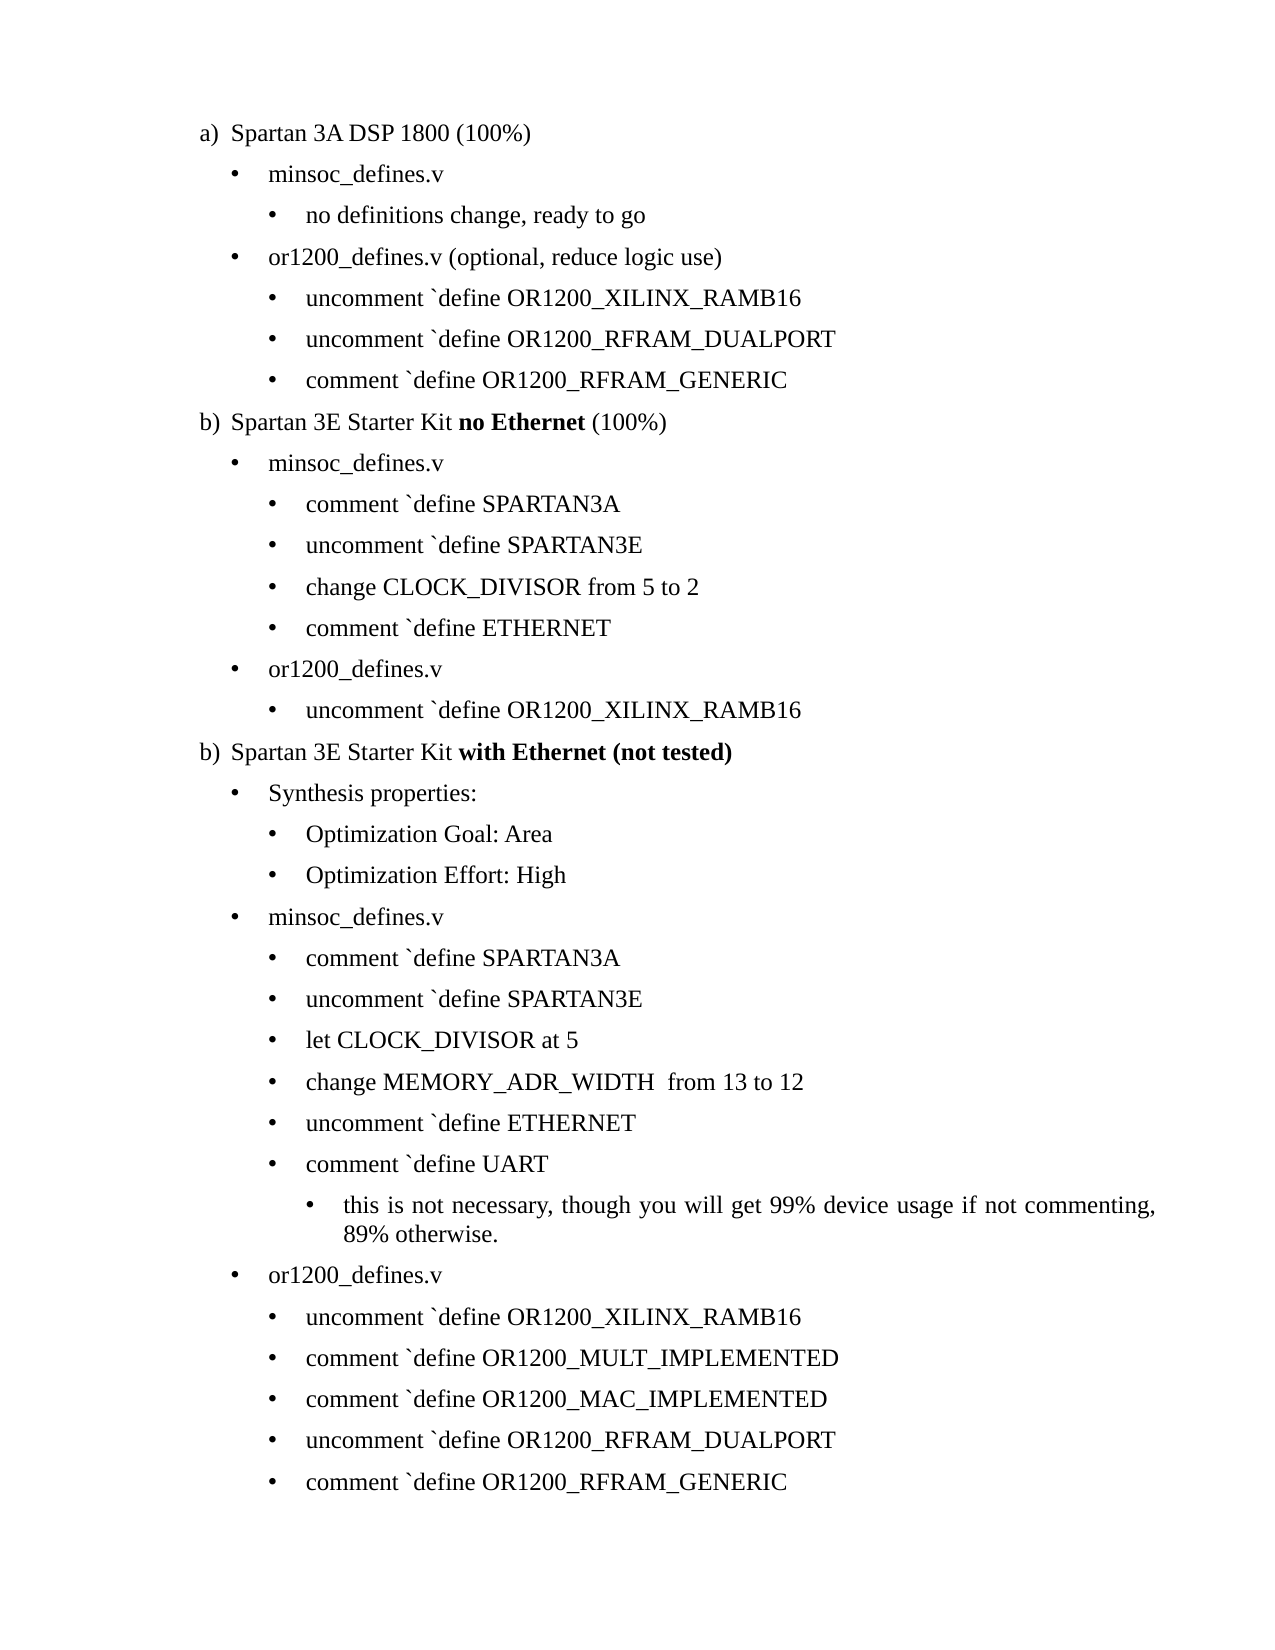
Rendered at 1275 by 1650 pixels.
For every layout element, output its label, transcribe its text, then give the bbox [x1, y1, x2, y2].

list change MEMORY_ADR_WIDTH from 13 to 12 [268, 1067, 1157, 1096]
list Spartan 3A DSP 1800 (100%) [193, 118, 1157, 147]
list Synthesis properties: [231, 778, 1157, 807]
list Optimization Goal: Area [268, 819, 1157, 848]
list uncomment `define OR1200_XILINX_RAMB16 [268, 283, 1157, 312]
list uncomment `define OR1200_XILINX_RAMB16 [268, 696, 1157, 724]
list comment `define SPARTAN3A [268, 943, 1157, 972]
list or1200_defines.v [231, 1261, 1157, 1289]
list comment `define OR1200_MAC_IMPLEMENTED [268, 1384, 1157, 1413]
list uncomment `define OR1200_XILINX_RAMB16 [268, 1302, 1157, 1331]
list comment `define OR1200_RFRAM_GENERIC [268, 1467, 1157, 1496]
list minsoc_defines.v [231, 159, 1157, 188]
list comment `define OR1200_RFRAM_GENERIC [268, 366, 1157, 394]
list comment `define ETHERNET [268, 613, 1157, 642]
list minsoc_defines.v [231, 902, 1157, 931]
list uncomment `define OR1200_RFRAM_DUALPORT [268, 1426, 1157, 1454]
list or1200_defines.v [231, 654, 1157, 683]
list this is not necessary, though you will get 99% device usage if not commenting, 89% otherwise. [306, 1191, 1157, 1248]
list comment `define OR1200_MULT_IMPLEMENTED [268, 1343, 1157, 1372]
list Spartan 3E Starter Kit with Ethernet (not tested) [193, 737, 1157, 766]
list Optimization Effort: High [268, 861, 1157, 889]
list uncomment `define OR1200_RFRAM_DUALPORT [268, 324, 1157, 353]
list let CLOCK_DIVISOR at 5 [268, 1026, 1157, 1054]
list comment `define UART [268, 1149, 1157, 1178]
list minsoc_defines.v [231, 448, 1157, 477]
list change CLOCK_DIVISOR from 5 to 2 [268, 572, 1157, 601]
list Spartan 3E Starter Kit no Ethernet (100%) [193, 407, 1157, 436]
list uncomment `define SPARTAN3E [268, 531, 1157, 559]
list uncomment `define ETHERNET [268, 1108, 1157, 1137]
list uncomment `define SPARTAN3E [268, 984, 1157, 1013]
list comment `define SPARTAN3A [268, 489, 1157, 518]
list no definitions change, ready to go [268, 201, 1157, 229]
list or1200_defines.v (optional, reduce logic use) [231, 242, 1157, 271]
